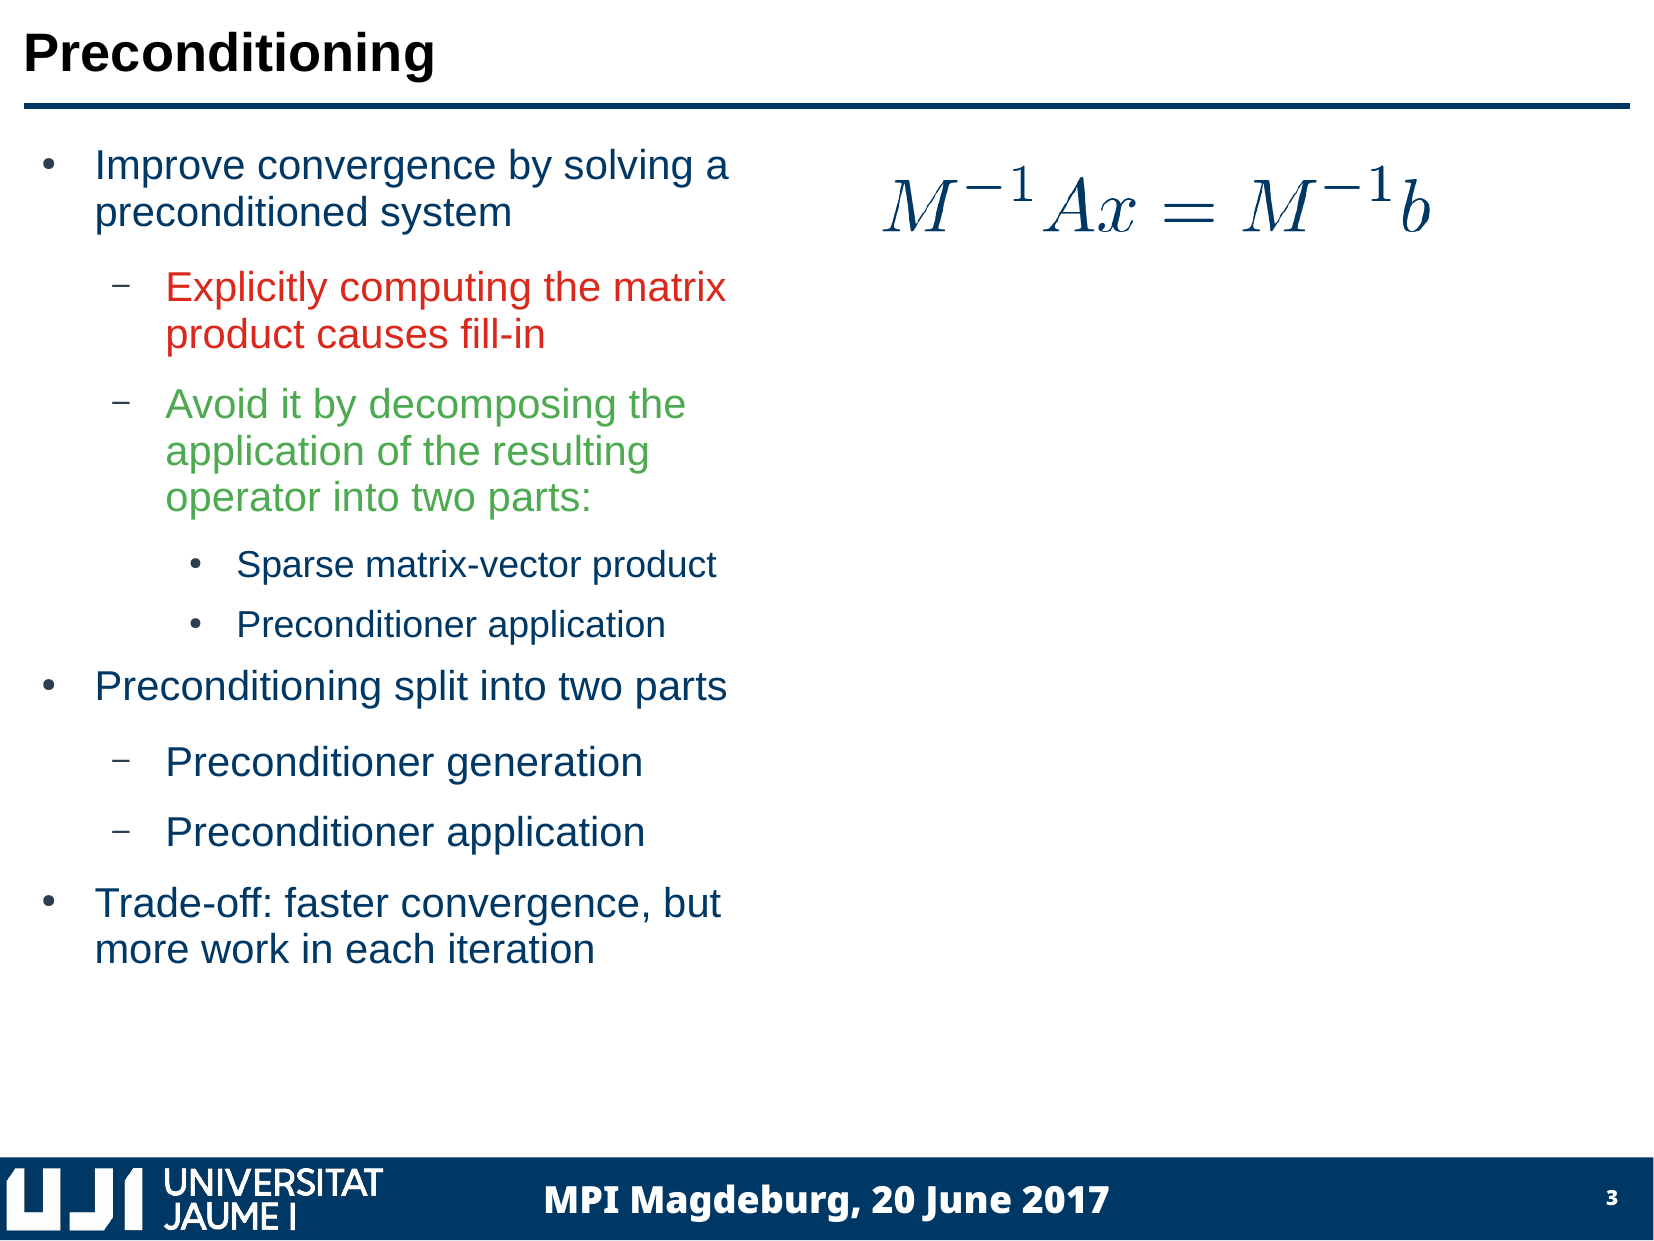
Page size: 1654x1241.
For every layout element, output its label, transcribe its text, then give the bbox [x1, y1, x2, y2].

title Preconditioning [23, 0, 1630, 107]
list Improve convergence by solving a preconditioned system Explicitly computing the matrix product causes fill-in Avoid it by decomposing the application of the resulting operator into two parts: Sparse matrix-vector product Preconditioner application Preconditioning split into two parts Preconditioner generation Preconditioner application Trade-off: faster convergence, but more work in each iteration [23, 141, 808, 1134]
picture [882, 165, 1430, 232]
picture [0, 1158, 390, 1241]
